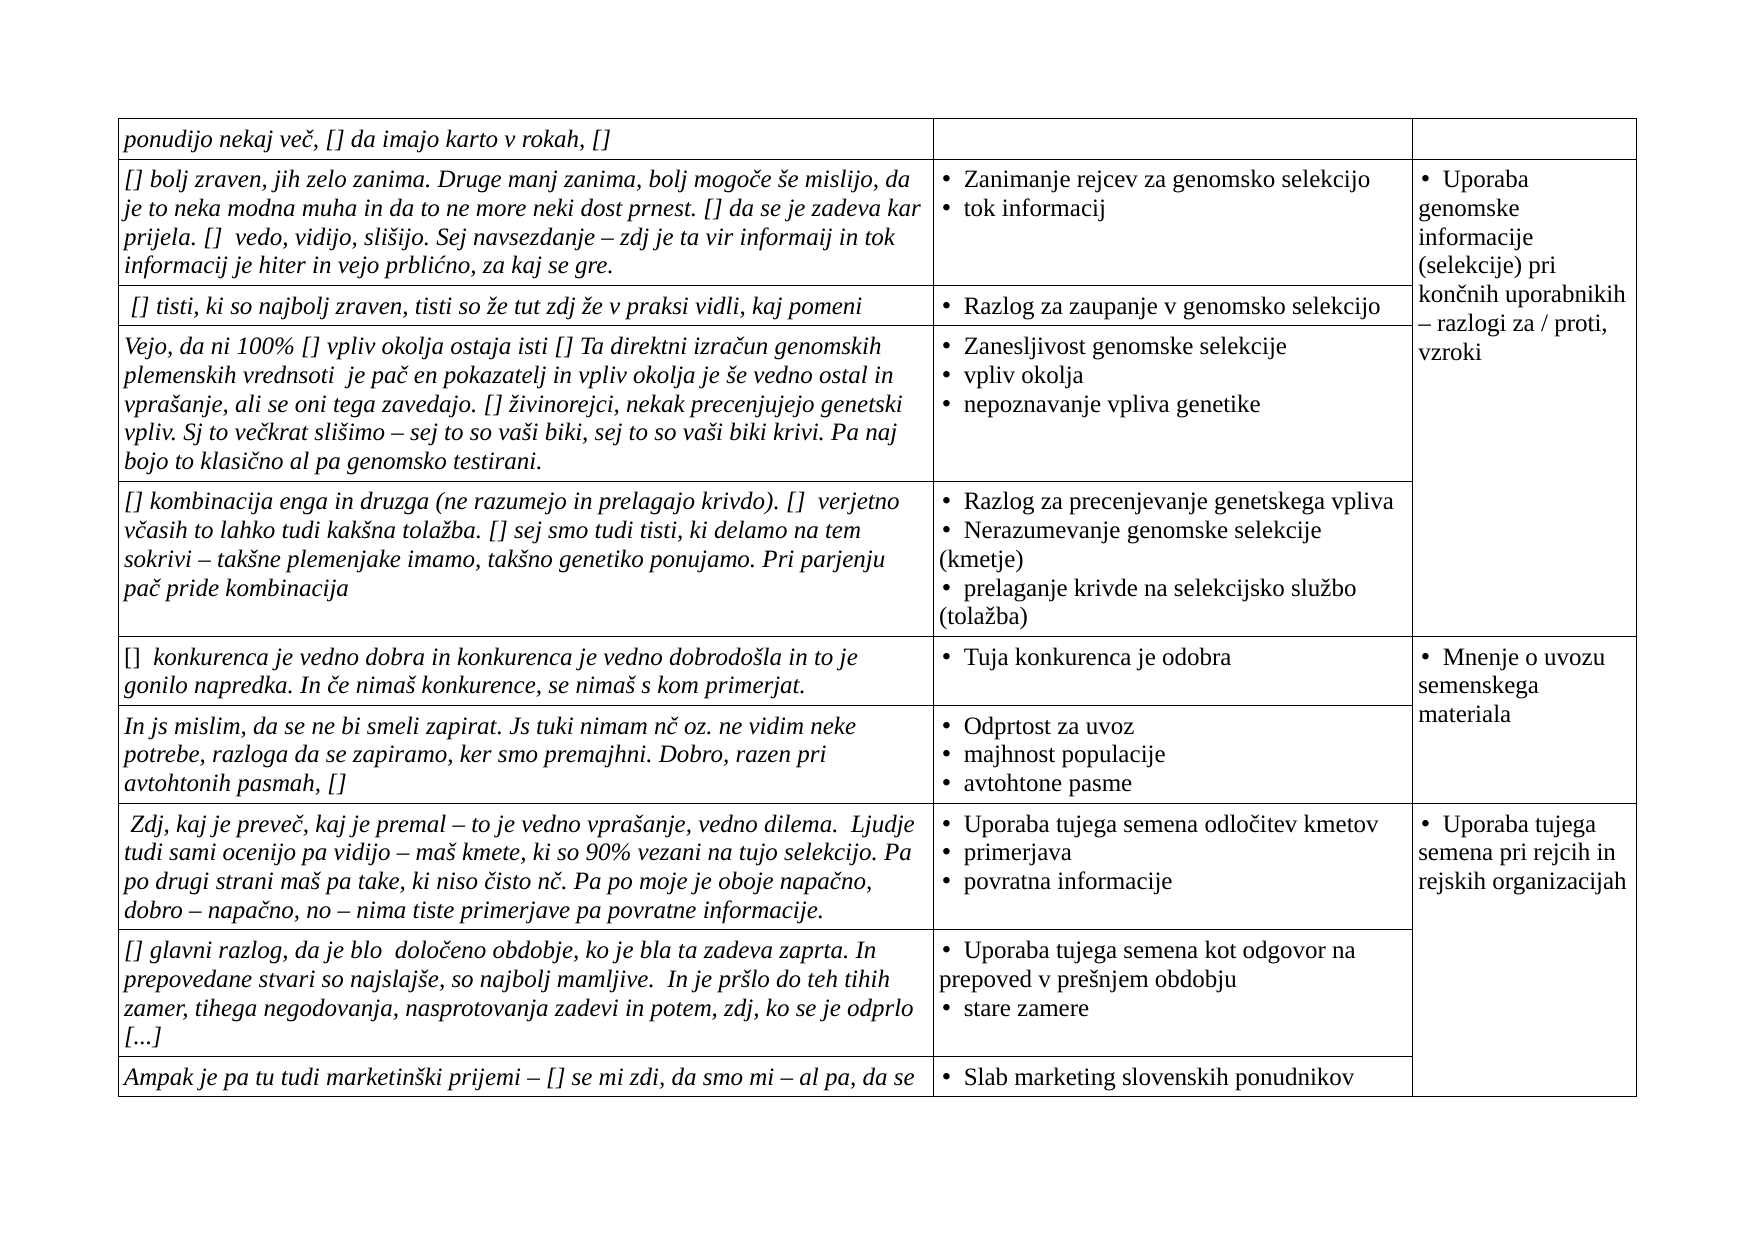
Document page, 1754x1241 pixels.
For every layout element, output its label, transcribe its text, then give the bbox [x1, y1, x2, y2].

table_cell [934, 119, 1412, 158]
table_cell Razlog za zaupanje v genomsko selekcijo [934, 286, 1412, 325]
table_cell Zanesljivost genomske selekcije vpliv okolja nepoznavanje vpliva genetike [934, 326, 1412, 481]
table_cell Uporaba tujega semena kot odgovor na prepoved v prešnjem obdobju stare zamere [934, 930, 1412, 1056]
table_cell Zanimanje rejcev za genomsko selekcijo tok informacij [934, 160, 1412, 285]
table_cell Vejo, da ni 100% [] vpliv okolja ostaja isti [] Ta direktni izračun genomskih plemenskih vrednsoti je pač en pokazatelj in vpliv okolja je še vedno ostal in vprašanje, ali se oni tega zavedajo. [] živinorejci, nekak precenjujejo genetski vpliv. Sj to večkrat slišimo – sej to so vaši biki, sej to so vaši biki krivi. Pa naj bojo to klasično al pa genomsko testirani. [119, 326, 933, 481]
table_cell In js mislim, da se ne bi smeli zapirat. Js tuki nimam nč oz. ne vidim neke potrebe, razloga da se zapiramo, ker smo premajhni. Dobro, razen pri avtohtonih pasmah, [] [119, 706, 933, 803]
table_cell [] bolj zraven, jih zelo zanima. Druge manj zanima, bolj mogoče še mislijo, da je to neka modna muha in da to ne more neki dost prnest. [] da se je zadeva kar prijela. [] vedo, vidijo, slišijo. Sej navsezdanje – zdj je ta vir informaij in tok informacij je hiter in vejo prblićno, za kaj se gre. [119, 160, 933, 285]
table_cell Ampak je pa tu tudi marketinški prijemi – [] se mi zdi, da smo mi – al pa, da se [119, 1057, 933, 1096]
table_cell Uporaba tujega semena pri rejcih in rejskih organizacijah [1413, 804, 1636, 1096]
table_cell Slab marketing slovenskih ponudnikov [934, 1057, 1412, 1096]
table_cell Razlog za precenjevanje genetskega vpliva Nerazumevanje genomske selekcije (kmetje) prelaganje krivde na selekcijsko službo (tolažba) [934, 482, 1412, 636]
table_cell [] konkurenca je vedno dobra in konkurenca je vedno dobrodošla in to je gonilo napredka. In če nimaš konkurence, se nimaš s kom primerjat. [119, 637, 933, 705]
table_cell [1413, 119, 1636, 158]
table_cell [] tisti, ki so najbolj zraven, tisti so že tut zdj že v praksi vidli, kaj pomeni [119, 286, 933, 325]
table_cell Uporaba genomske informacije (selekcije) pri končnih uporabnikih – razlogi za / proti, vzroki [1413, 160, 1636, 636]
table_cell Mnenje o uvozu semenskega materiala [1413, 637, 1636, 803]
table_cell [] kombinacija enga in druzga (ne razumejo in prelagajo krivdo). [] verjetno včasih to lahko tudi kakšna tolažba. [] sej smo tudi tisti, ki delamo na tem sokrivi – takšne plemenjake imamo, takšno genetiko ponujamo. Pri parjenju pač pride kombinacija [119, 482, 933, 636]
table_cell Odprtost za uvoz majhnost populacije avtohtone pasme [934, 706, 1412, 803]
table_cell ponudijo nekaj več, [] da imajo karto v rokah, [] [119, 119, 933, 158]
table_cell [] glavni razlog, da je blo določeno obdobje, ko je bla ta zadeva zaprta. In prepovedane stvari so najslajše, so najbolj mamljive. In je pršlo do teh tihih zamer, tihega negodovanja, nasprotovanja zadevi in potem, zdj, ko se je odprlo [...] [119, 930, 933, 1056]
table_cell Uporaba tujega semena odločitev kmetov primerjava povratna informacije [934, 804, 1412, 929]
table_cell Tuja konkurenca je odobra [934, 637, 1412, 705]
table_cell Zdj, kaj je preveč, kaj je premal – to je vedno vprašanje, vedno dilema. Ljudje tudi sami ocenijo pa vidijo – maš kmete, ki so 90% vezani na tujo selekcijo. Pa po drugi strani maš pa take, ki niso čisto nč. Pa po moje je oboje napačno, dobro – napačno, no – nima tiste primerjave pa povratne informacije. [119, 804, 933, 929]
